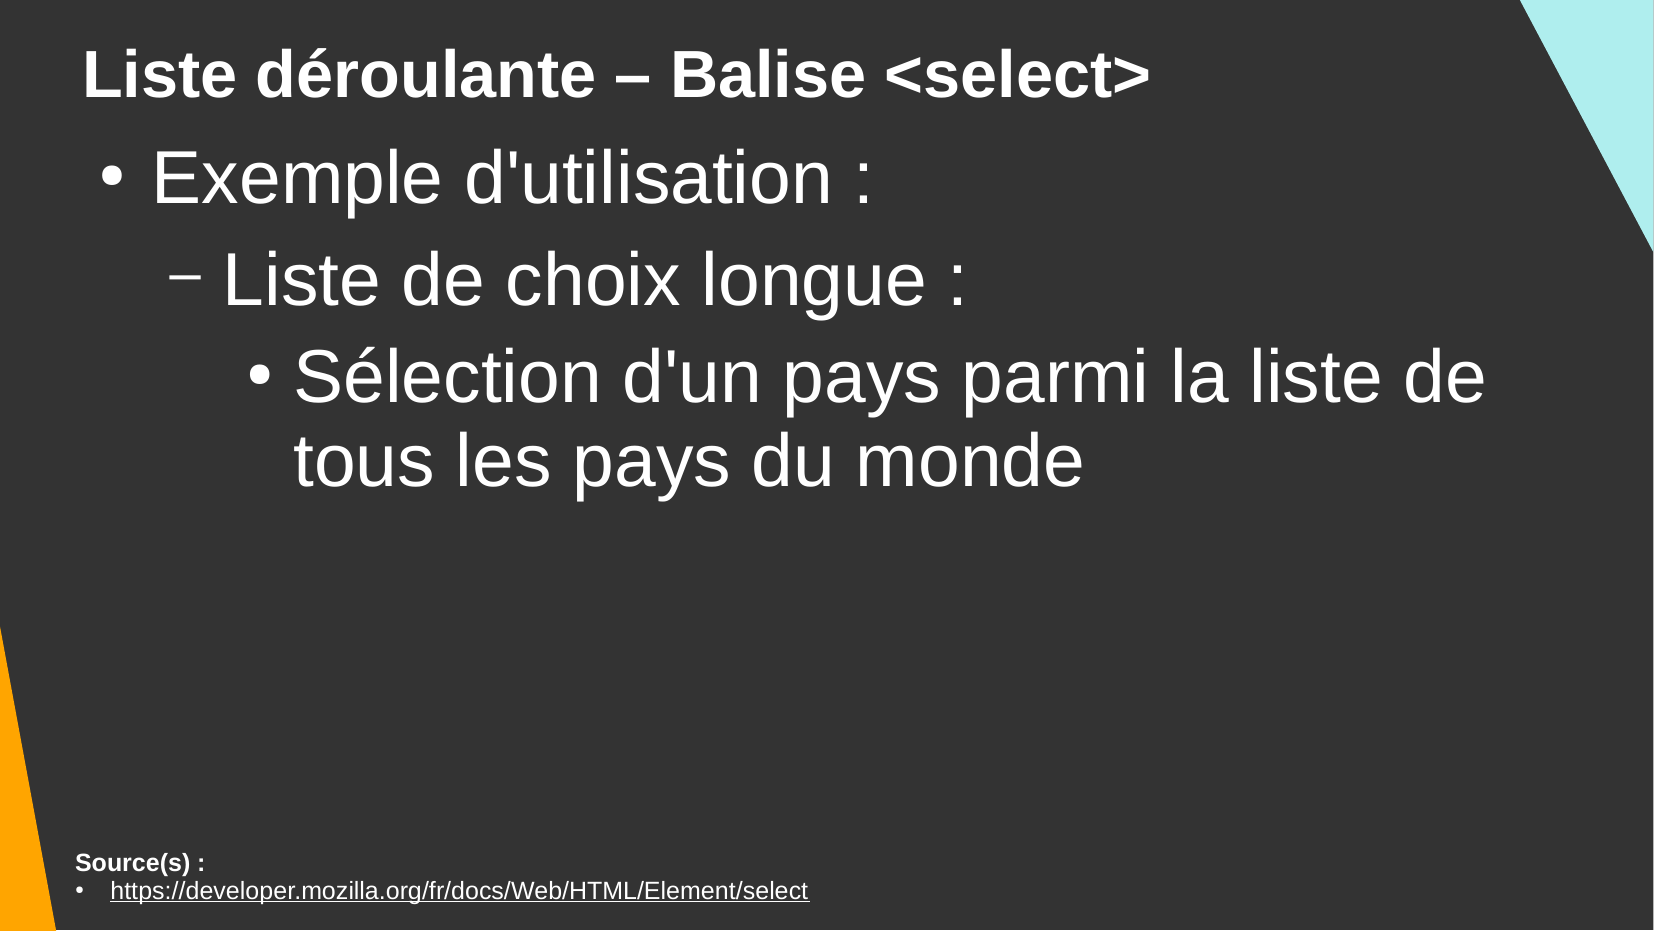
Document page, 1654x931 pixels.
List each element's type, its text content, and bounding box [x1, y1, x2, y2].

text_box Source(s) : https://developer.mozilla.org/fr/docs/Web/HTML/Element/select [60, 841, 1546, 913]
text_box [1519, 0, 1654, 254]
list Exemple d'utilisation : Liste de choix longue : Sélection d'un pays parmi la liste de tous les pays du monde [80, 135, 1642, 567]
text_box [0, 626, 57, 931]
title Liste déroulante – Balise <select> [82, 37, 1571, 115]
